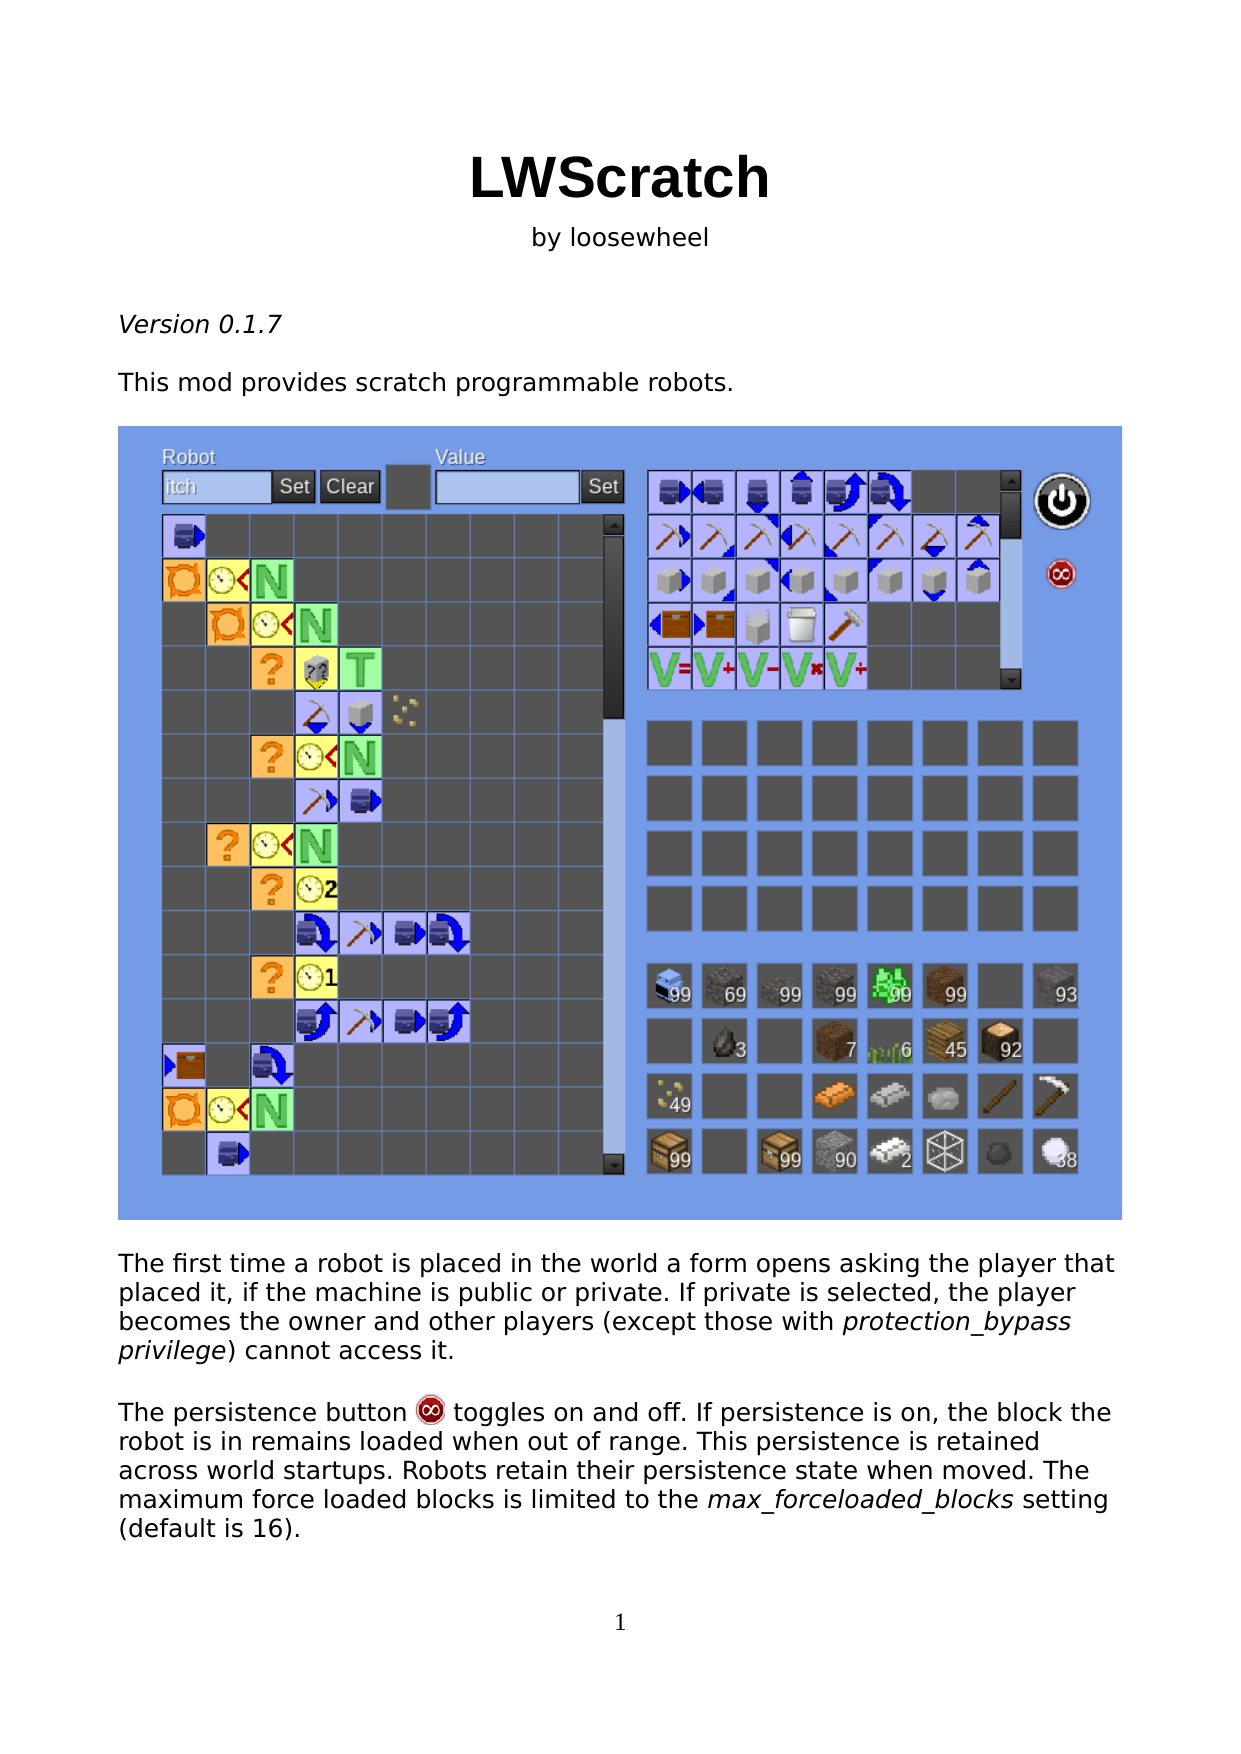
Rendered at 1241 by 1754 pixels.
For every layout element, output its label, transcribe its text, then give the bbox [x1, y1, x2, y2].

text The persistence button toggles on and off. If persistence is on, the block the robot is in remains loaded when out of range. This persistence is retained across world startups. Robots retain their persistence state when moved. The maximum force loaded blocks is limited to the max_forceloaded_blocks setting (default is 16). [118, 1395, 1122, 1543]
text This mod provides scratch programmable robots. [118, 368, 1122, 397]
title LWScratch [118, 143, 1122, 210]
text Version 0.1.7 [118, 310, 1122, 339]
picture [415, 1394, 445, 1425]
text The first time a robot is placed in the world a form opens asking the player that placed it, if the machine is public or private. If private is selected, the player becomes the owner and other players (except those with protection_bypass privilege) cannot access it. [118, 1249, 1122, 1366]
text by loosewheel [118, 223, 1122, 252]
picture [118, 426, 1123, 1220]
